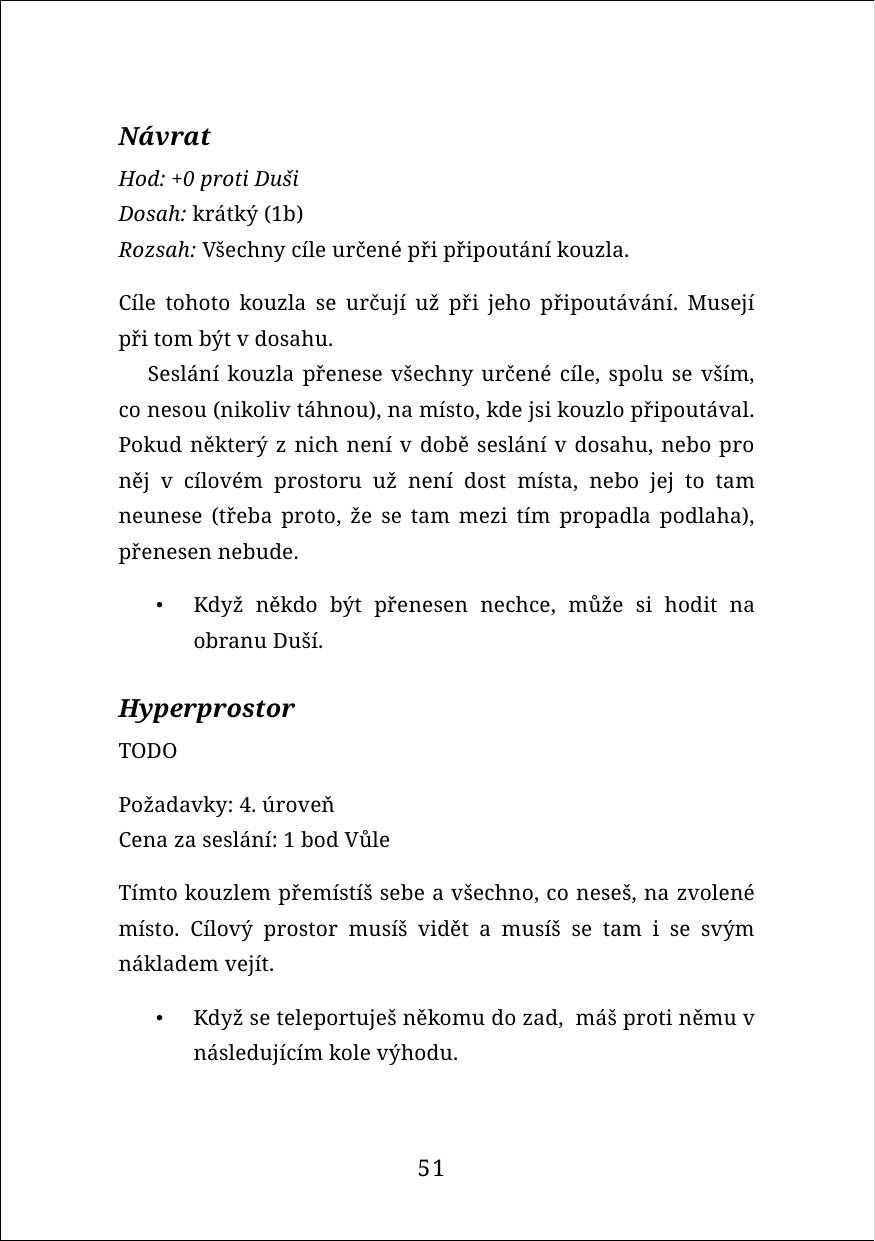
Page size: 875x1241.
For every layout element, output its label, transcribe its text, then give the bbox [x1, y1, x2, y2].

text Cíle tohoto kouzla se určují už při jeho připoutávání. Musejí při tom být v dosahu. Seslání kouzla přenese všechny určené cíle, spolu se vším, co nesou (nikoliv táhnou), na místo, kde jsi kouzlo připoutával. Pokud některý z nich není v době seslání v dosahu, nebo pro něj v cílovém prostoru už není dost místa, nebo jej to tam neunese (třeba proto, že se tam mezi tím propadla podlaha), přenesen nebude. [118, 288, 756, 565]
text Hod: +0 proti Duši Dosah: krátký (1b) Rozsah: Všechny cíle určené při připoutání kouzla. [118, 164, 756, 263]
subtitle Hyperprostor [118, 691, 756, 725]
text Požadavky: 4. úroveň Cena za seslání: 1 bod Vůle [118, 790, 756, 854]
list Když někdo být přenesen nechce, může si hodit na obranu Duší. [156, 590, 756, 654]
text TODO [118, 737, 756, 765]
text Tímto kouzlem přemístíš sebe a všechno, co neseš, na zvolené místo. Cílový prostor musíš vidět a musíš se tam i se svým nákladem vejít. [118, 878, 756, 978]
subtitle Návrat [118, 118, 756, 152]
list Když se teleportuješ někomu do zad, máš proti němu v následujícím kole výhodu. [156, 1003, 756, 1067]
